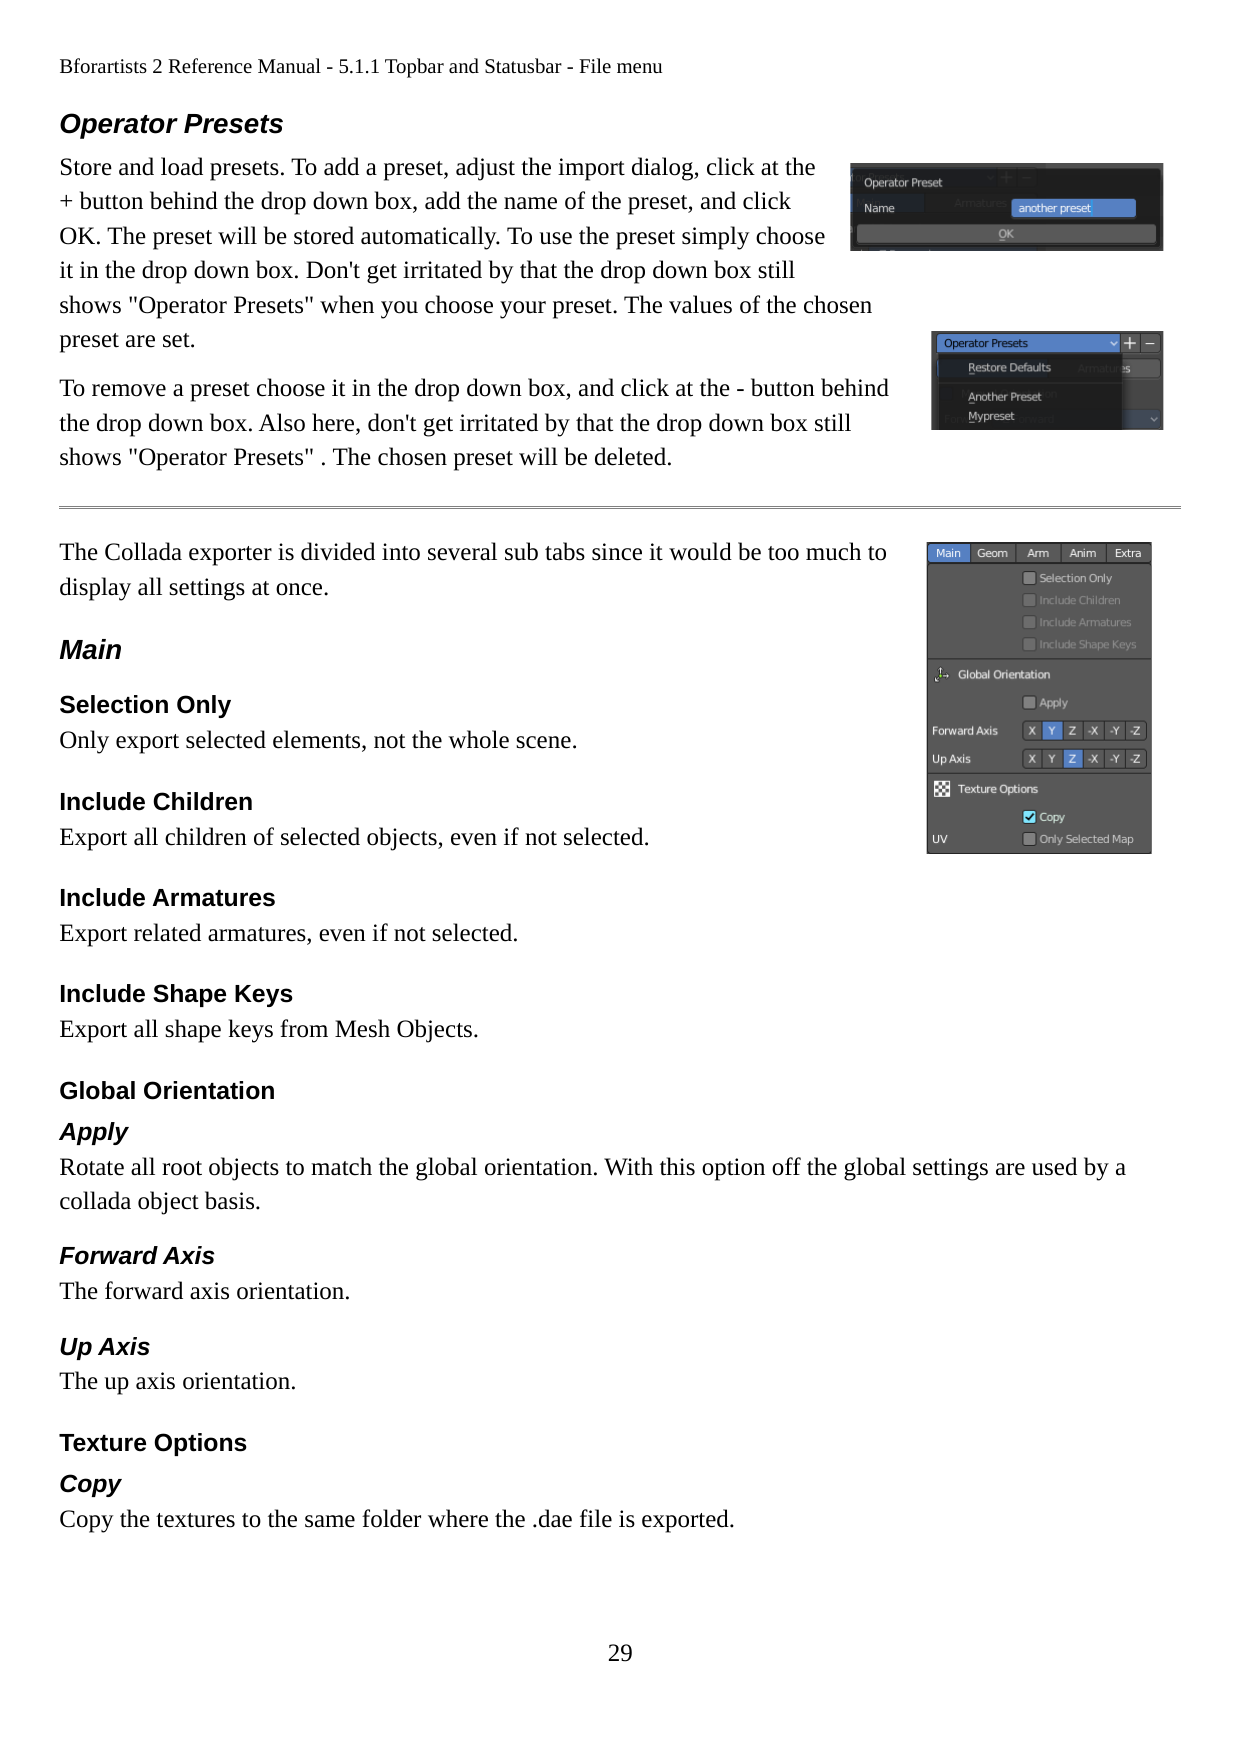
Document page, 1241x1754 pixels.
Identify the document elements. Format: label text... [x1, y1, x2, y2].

subtitle [1152, 787, 1181, 815]
subtitle Global Orientation [59, 1076, 1181, 1104]
subtitle Main [59, 633, 926, 665]
text Export all children of selected objects, even if not selected. [59, 822, 926, 850]
subtitle Include Children [59, 787, 926, 815]
subtitle Selection Only [59, 690, 926, 719]
text The up axis orientation. [59, 1366, 1181, 1395]
subtitle [1152, 633, 1181, 665]
subtitle Forward Axis [59, 1241, 1181, 1270]
text Store and load presets. To add a preset, adjust the import dialog, click at the + button behind the drop down box, add the name of the preset, and click OK. The preset will be stored automatically. To use the preset simply choose it in the drop down box. Don't get irritated by that the drop down box still shows "Operator Presets" when you choose your preset. The values of the chosen preset are set. [59, 152, 1181, 353]
text Export all shape keys from Mesh Objects. [59, 1014, 1181, 1043]
subtitle Operator Presets [59, 107, 1181, 139]
picture [850, 163, 1164, 251]
picture [931, 331, 1164, 430]
subtitle Include Shape Keys [59, 979, 1181, 1008]
text Export related armatures, even if not selected. [59, 918, 1181, 947]
text To remove a preset choose it in the drop down box, and click at the - button behind the drop down box. Also here, don't get irritated by that the drop down box still shows "Operator Presets" . The chosen preset will be deleted. [59, 373, 1181, 471]
subtitle Up Axis [59, 1332, 1181, 1360]
subtitle Include Armatures [59, 883, 1181, 912]
text Copy the textures to the same folder where the .dae file is exported. [59, 1504, 1181, 1532]
subtitle Apply [59, 1117, 1181, 1145]
text Rotate all root objects to match the global orientation. With this option off the global settings are used by a collada object basis. [59, 1152, 1181, 1215]
subtitle [1152, 690, 1181, 719]
picture [926, 542, 1152, 854]
text The forward axis orientation. [59, 1276, 1181, 1305]
text The Collada exporter is divided into several sub tabs since it would be too much to display all settings at once. [59, 537, 1181, 601]
subtitle Copy [59, 1469, 1181, 1497]
text Only export selected elements, not the whole scene. [59, 725, 926, 754]
subtitle Texture Options [59, 1428, 1181, 1456]
